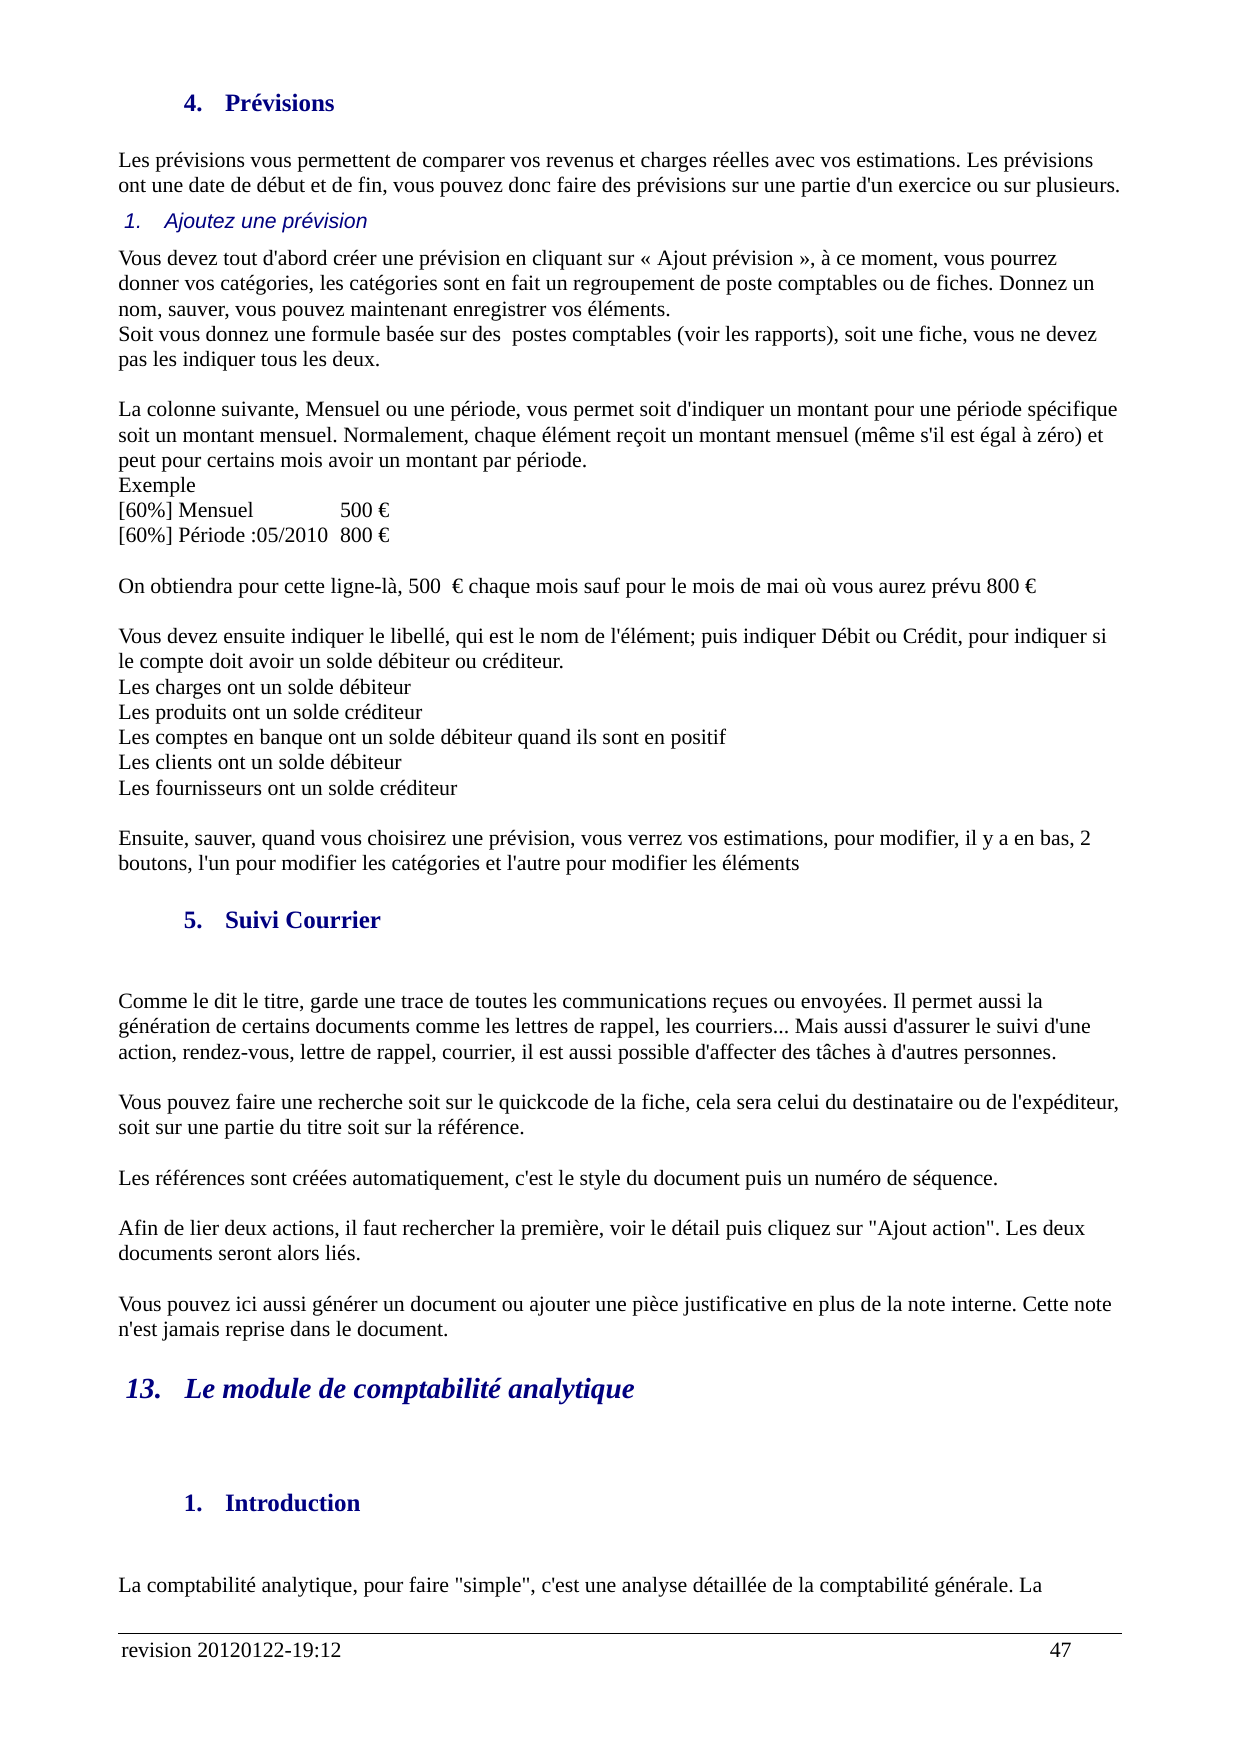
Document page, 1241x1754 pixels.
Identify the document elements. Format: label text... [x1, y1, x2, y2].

text Ensuite, sauver, quand vous choisirez une prévision, vous verrez vos estimations, pour modifier, il y a en bas, 2 boutons, l'un pour modifier les catégories et l'autre pour modifier les éléments [118, 825, 1122, 875]
text Vous pouvez faire une recherche soit sur le quickcode de la fiche, cela sera celui du destinataire ou de l'expéditeur, soit sur une partie du titre soit sur la référence. [118, 1089, 1122, 1139]
text [60%] Mensuel 500 € [118, 497, 1122, 522]
subtitle Introduction [177, 1488, 1122, 1517]
subtitle Ajoutez une prévision [118, 209, 1122, 233]
subtitle Prévisions [177, 88, 1122, 117]
text Vous devez ensuite indiquer le libellé, qui est le nom de l'élément; puis indiquer Débit ou Crédit, pour indiquer si le compte doit avoir un solde débiteur ou créditeur. [118, 623, 1122, 674]
text Les références sont créées automatiquement, c'est le style du document puis un numéro de séquence. [118, 1165, 1122, 1190]
text On obtiendra pour cette ligne-là, 500 € chaque mois sauf pour le mois de mai où vous aurez prévu 800 € [118, 573, 1122, 598]
text [60%] Période :05/2010 800 € [118, 522, 1122, 548]
text Afin de lier deux actions, il faut rechercher la première, voir le détail puis cliquez sur "Ajout action". Les deux documents seront alors liés. [118, 1215, 1122, 1266]
text Exemple [118, 472, 1122, 497]
text La colonne suivante, Mensuel ou une période, vous permet soit d'indiquer un montant pour une période spécifique soit un montant mensuel. Normalement, chaque élément reçoit un montant mensuel (même s'il est égal à zéro) et peut pour certains mois avoir un montant par période. [118, 396, 1122, 472]
text Les comptes en banque ont un solde débiteur quand ils sont en positif [118, 724, 1122, 749]
text Les prévisions vous permettent de comparer vos revenus et charges réelles avec vos estimations. Les prévisions ont une date de début et de fin, vous pouvez donc faire des prévisions sur une partie d'un exercice ou sur plusieurs. [118, 147, 1122, 197]
subtitle Suivi Courrier [177, 905, 1122, 934]
text Les clients ont un solde débiteur [118, 749, 1122, 774]
text Comme le dit le titre, garde une trace de toutes les communications reçues ou envoyées. Il permet aussi la génération de certains documents comme les lettres de rappel, les courriers... Mais aussi d'assurer le suivi d'une action, rendez-vous, lettre de rappel, courrier, il est aussi possible d'affecter des tâches à d'autres personnes. [118, 988, 1122, 1064]
text Vous devez tout d'abord créer une prévision en cliquant sur « Ajout prévision », à ce moment, vous pourrez donner vos catégories, les catégories sont en fait un regroupement de poste comptables ou de fiches. Donnez un nom, sauver, vous pouvez maintenant enregistrer vos éléments. [118, 245, 1122, 321]
text Les fournisseurs ont un solde créditeur [118, 774, 1122, 800]
text Soit vous donnez une formule basée sur des postes comptables (voir les rapports), soit une fiche, vous ne devez pas les indiquer tous les deux. [118, 321, 1122, 371]
subtitle Le module de comptabilité analytique [118, 1371, 1122, 1404]
text Vous pouvez ici aussi générer un document ou ajouter une pièce justificative en plus de la note interne. Cette note n'est jamais reprise dans le document. [118, 1291, 1122, 1341]
text Les produits ont un solde créditeur [118, 699, 1122, 724]
text Les charges ont un solde débiteur [118, 674, 1122, 699]
text La comptabilité analytique, pour faire "simple", c'est une analyse détaillée de la comptabilité générale. La [118, 1572, 1122, 1597]
